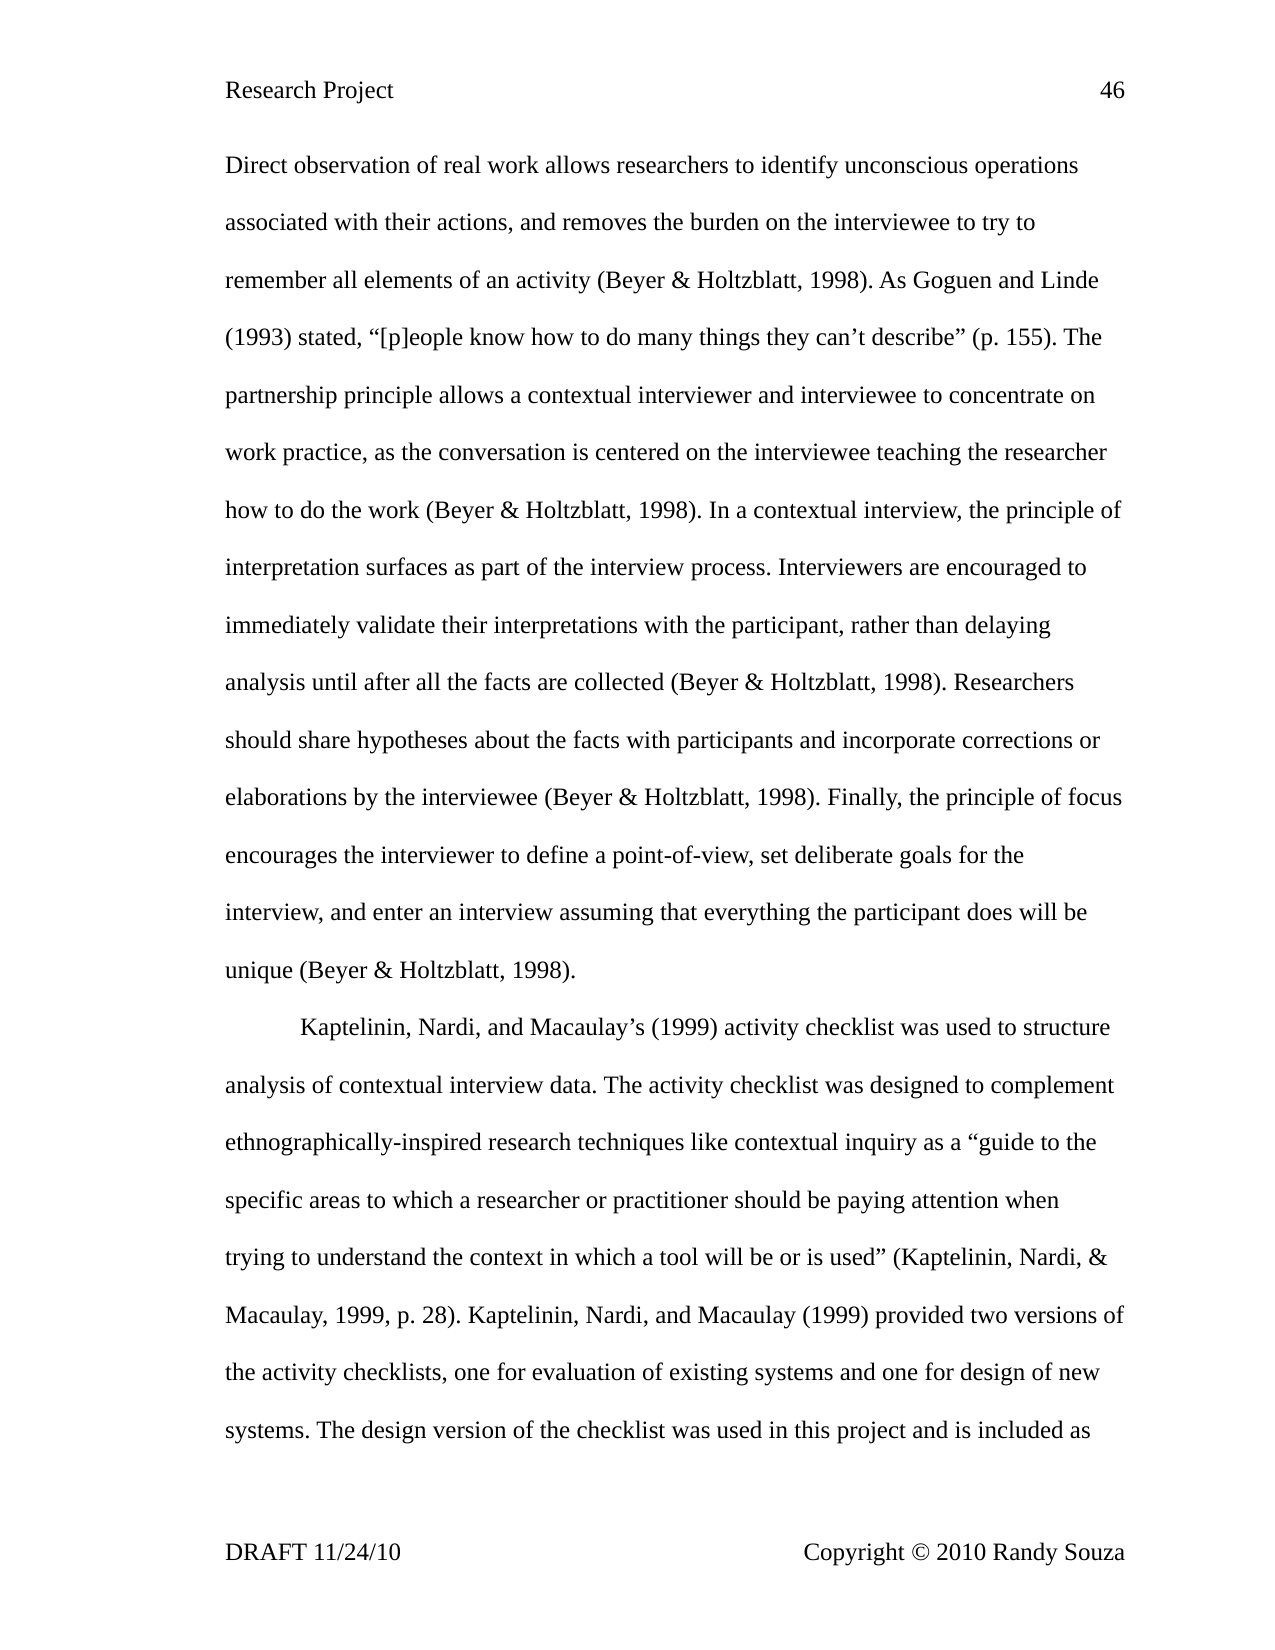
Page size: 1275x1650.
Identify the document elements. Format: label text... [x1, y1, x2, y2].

text Kaptelinin, Nardi, and Macaulay’s (1999) activity checklist was used to structure analysis of contextual interview data. The activity checklist was designed to complement ethnographically-inspired research techniques like contextual inquiry as a “guide to the specific areas to which a researcher or practitioner should be paying attention when trying to understand the context in which a tool will be or is used” (Kaptelinin, Nardi, & Macaulay, 1999, p. 28). Kaptelinin, Nardi, and Macaulay (1999) provided two versions of the activity checklists, one for evaluation of existing systems and one for design of new systems. The design version of the checklist was used in this project and is included as [225, 1012, 1125, 1444]
text Direct observation of real work allows researchers to identify unconscious operations associated with their actions, and removes the burden on the interviewee to try to remember all elements of an activity (Beyer & Holtzblatt, 1998). As Goguen and Linde (1993) stated, “[p]eople know how to do many things they can’t describe” (p. 155). The partnership principle allows a contextual interviewer and interviewee to concentrate on work practice, as the conversation is centered on the interviewee teaching the researcher how to do the work (Beyer & Holtzblatt, 1998). In a contextual interview, the principle of interpretation surfaces as part of the interview process. Interviewers are encouraged to immediately validate their interpretations with the participant, rather than delaying analysis until after all the facts are collected (Beyer & Holtzblatt, 1998). Researchers should share hypotheses about the facts with participants and incorporate corrections or elaborations by the interviewee (Beyer & Holtzblatt, 1998). Finally, the principle of focus encourages the interviewer to define a point-of-view, set deliberate goals for the interview, and enter an interview assuming that everything the participant does will be unique (Beyer & Holtzblatt, 1998). [225, 150, 1125, 984]
